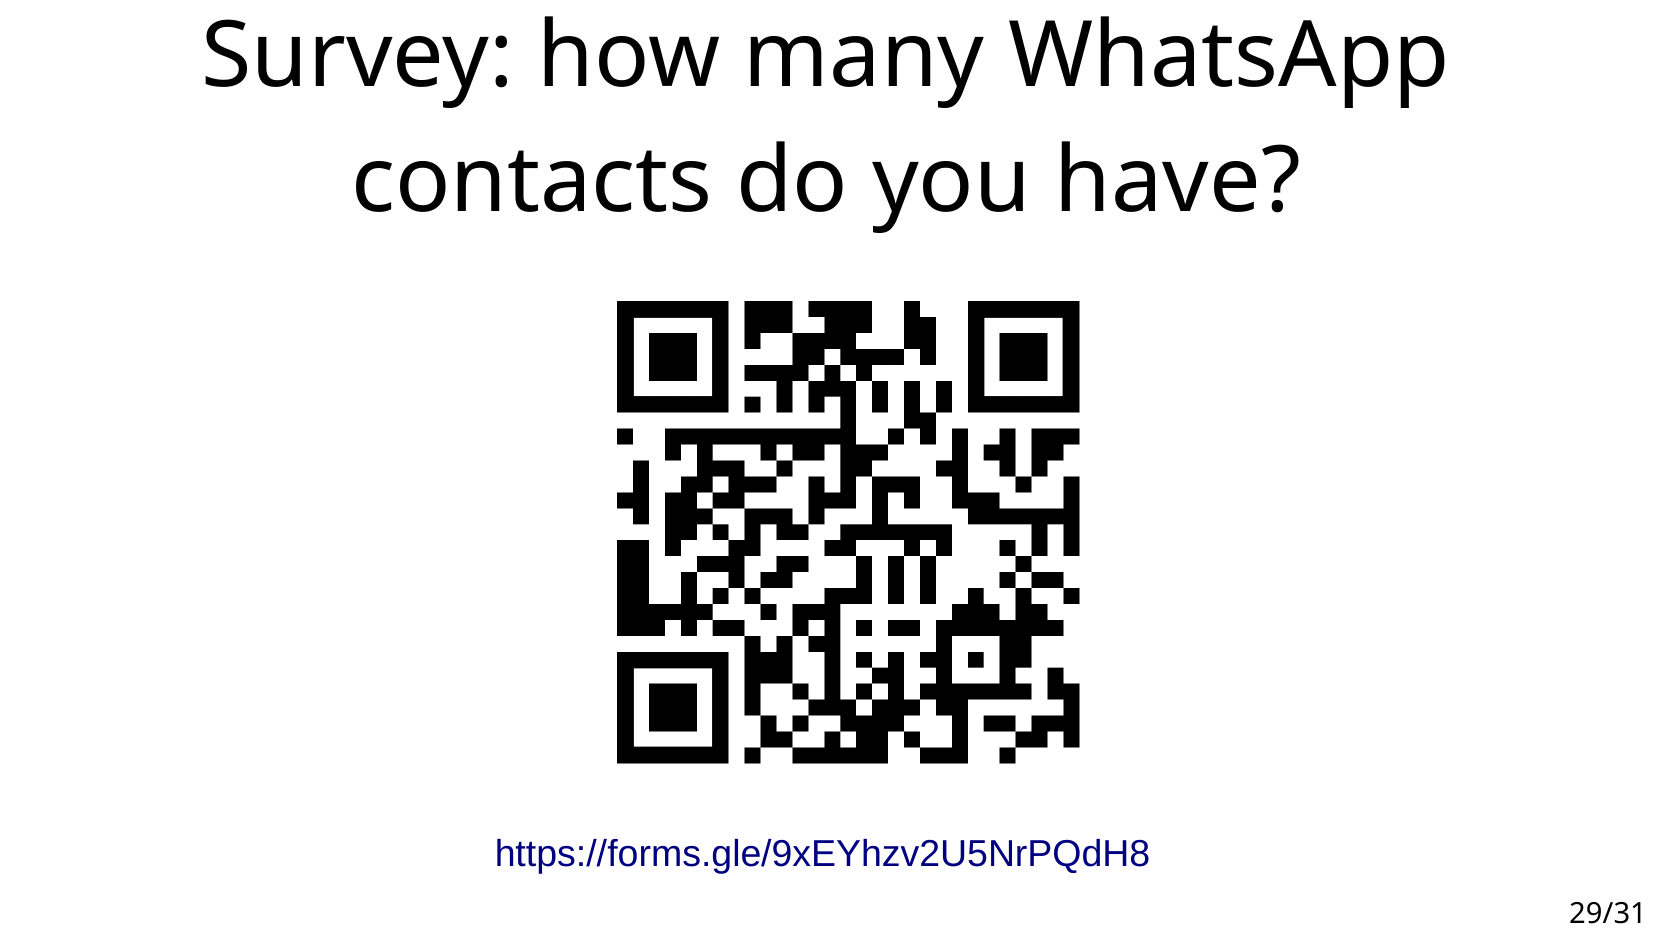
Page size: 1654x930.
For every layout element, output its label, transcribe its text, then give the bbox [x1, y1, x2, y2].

text_box https://forms.gle/9xEYhzv2U5NrPQdH8 [480, 825, 1280, 911]
picture [585, 269, 1111, 796]
title Survey: how many WhatsApp contacts do you have? [82, 0, 1571, 243]
